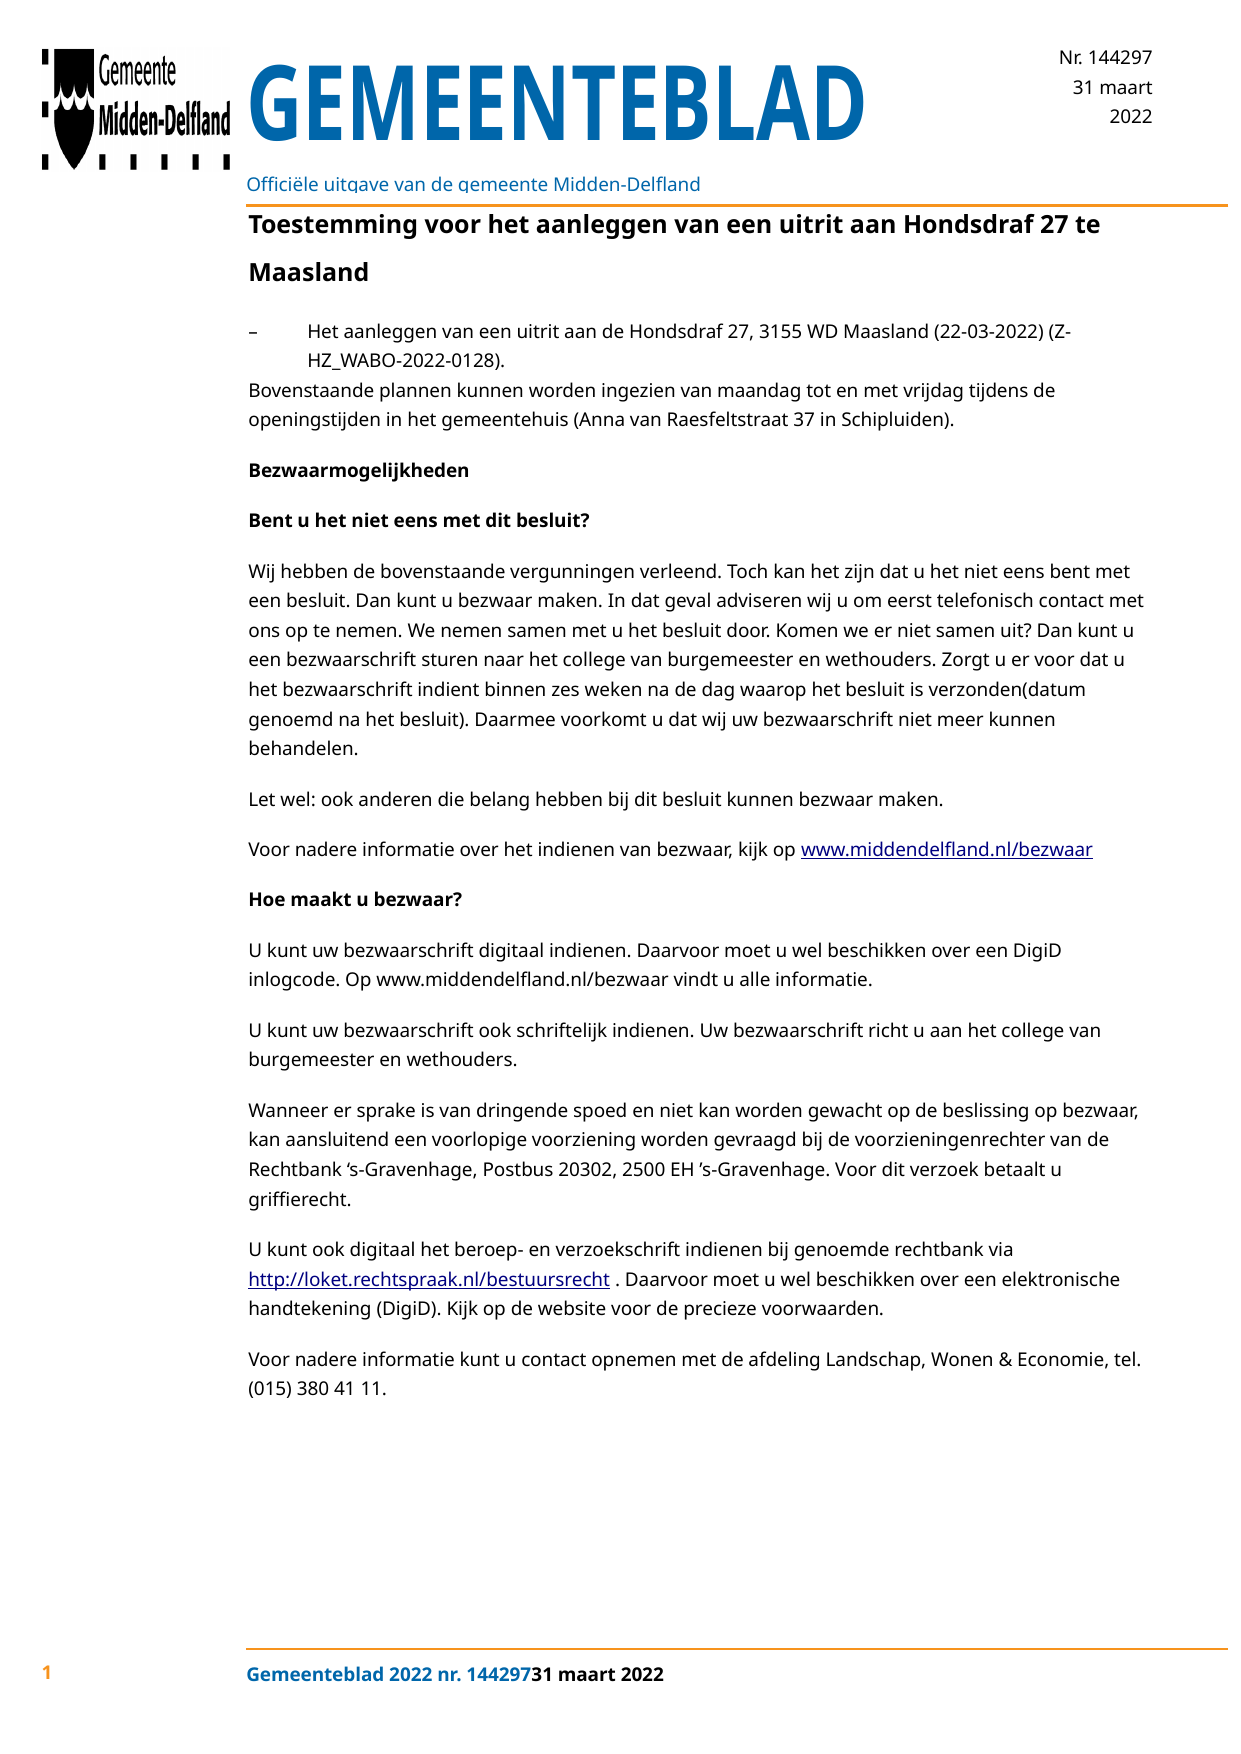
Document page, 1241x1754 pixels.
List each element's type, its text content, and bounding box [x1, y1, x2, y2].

text Toestemming voor het aanleggen van een uitrit aan Hondsdraf 27 te Maasland [248, 207, 1152, 288]
text Voor nadere informatie kunt u contact opnemen met de afdeling Landschap, Wonen & Economie, tel. (015) 380 41 11. [248, 1346, 1152, 1401]
text U kunt uw bezwaarschrift digitaal indienen. Daarvoor moet u wel beschikken over een DigiD inlogcode. Op www.middendelfland.nl/bezwaar vindt u alle informatie. [248, 937, 1152, 992]
text Wanneer er sprake is van dringende spoed en niet kan worden gewacht op de beslissing op bezwaar, kan aansluitend een voorlopige voorziening worden gevraagd bij de voorzieningenrechter van de Rechtbank ‘s-Gravenhage, Postbus 20302, 2500 EH ’s-Gravenhage. Voor dit verzoek betaalt u griffierecht. [248, 1097, 1152, 1212]
text Bezwaarmogelijkheden [248, 457, 1152, 483]
text U kunt uw bezwaarschrift ook schriftelijk indienen. Uw bezwaarschrift richt u aan het college van burgemeester en wethouders. [248, 1017, 1152, 1072]
list Het aanleggen van een uitrit aan de Hondsdraf 27, 3155 WD Maasland (22-03-2022) (Z-HZ_WABO-2022-0128). [248, 318, 1152, 373]
text Hoe maakt u bezwaar? [248, 887, 1152, 912]
text Let wel: ook anderen die belang hebben bij dit besluit kunnen bezwaar maken. [248, 786, 1152, 812]
text Bent u het niet eens met dit besluit? [248, 507, 1152, 533]
text Wij hebben de bovenstaande vergunningen verleend. Toch kan het zijn dat u het niet eens bent met een besluit. Dan kunt u bezwaar maken. In dat geval adviseren wij u om eerst telefonisch contact met ons op te nemen. We nemen samen met u het besluit door. Komen we er niet samen uit? Dan kunt u een bezwaarschrift sturen naar het college van burgemeester en wethouders. Zorgt u er voor dat u het bezwaarschrift indient binnen zes weken na de dag waarop het besluit is verzonden(datum genoemd na het besluit). Daarmee voorkomt u dat wij uw bezwaarschrift niet meer kunnen behandelen. [248, 558, 1152, 761]
picture [41, 47, 231, 172]
text Voor nadere informatie over het indienen van bezwaar, kijk op www.middendelfland.nl/bezwaar [248, 836, 1152, 862]
text Bovenstaande plannen kunnen worden ingezien van maandag tot en met vrijdag tijdens de openingstijden in het gemeentehuis (Anna van Raesfeltstraat 37 in Schipluiden). [248, 377, 1152, 432]
text U kunt ook digitaal het beroep- en verzoekschrift indienen bij genoemde rechtbank via http://loket.rechtspraak.nl/bestuursrecht . Daarvoor moet u wel beschikken over een elektronische handtekening (DigiD). Kijk op de website voor de precieze voorwaarden. [248, 1236, 1152, 1321]
